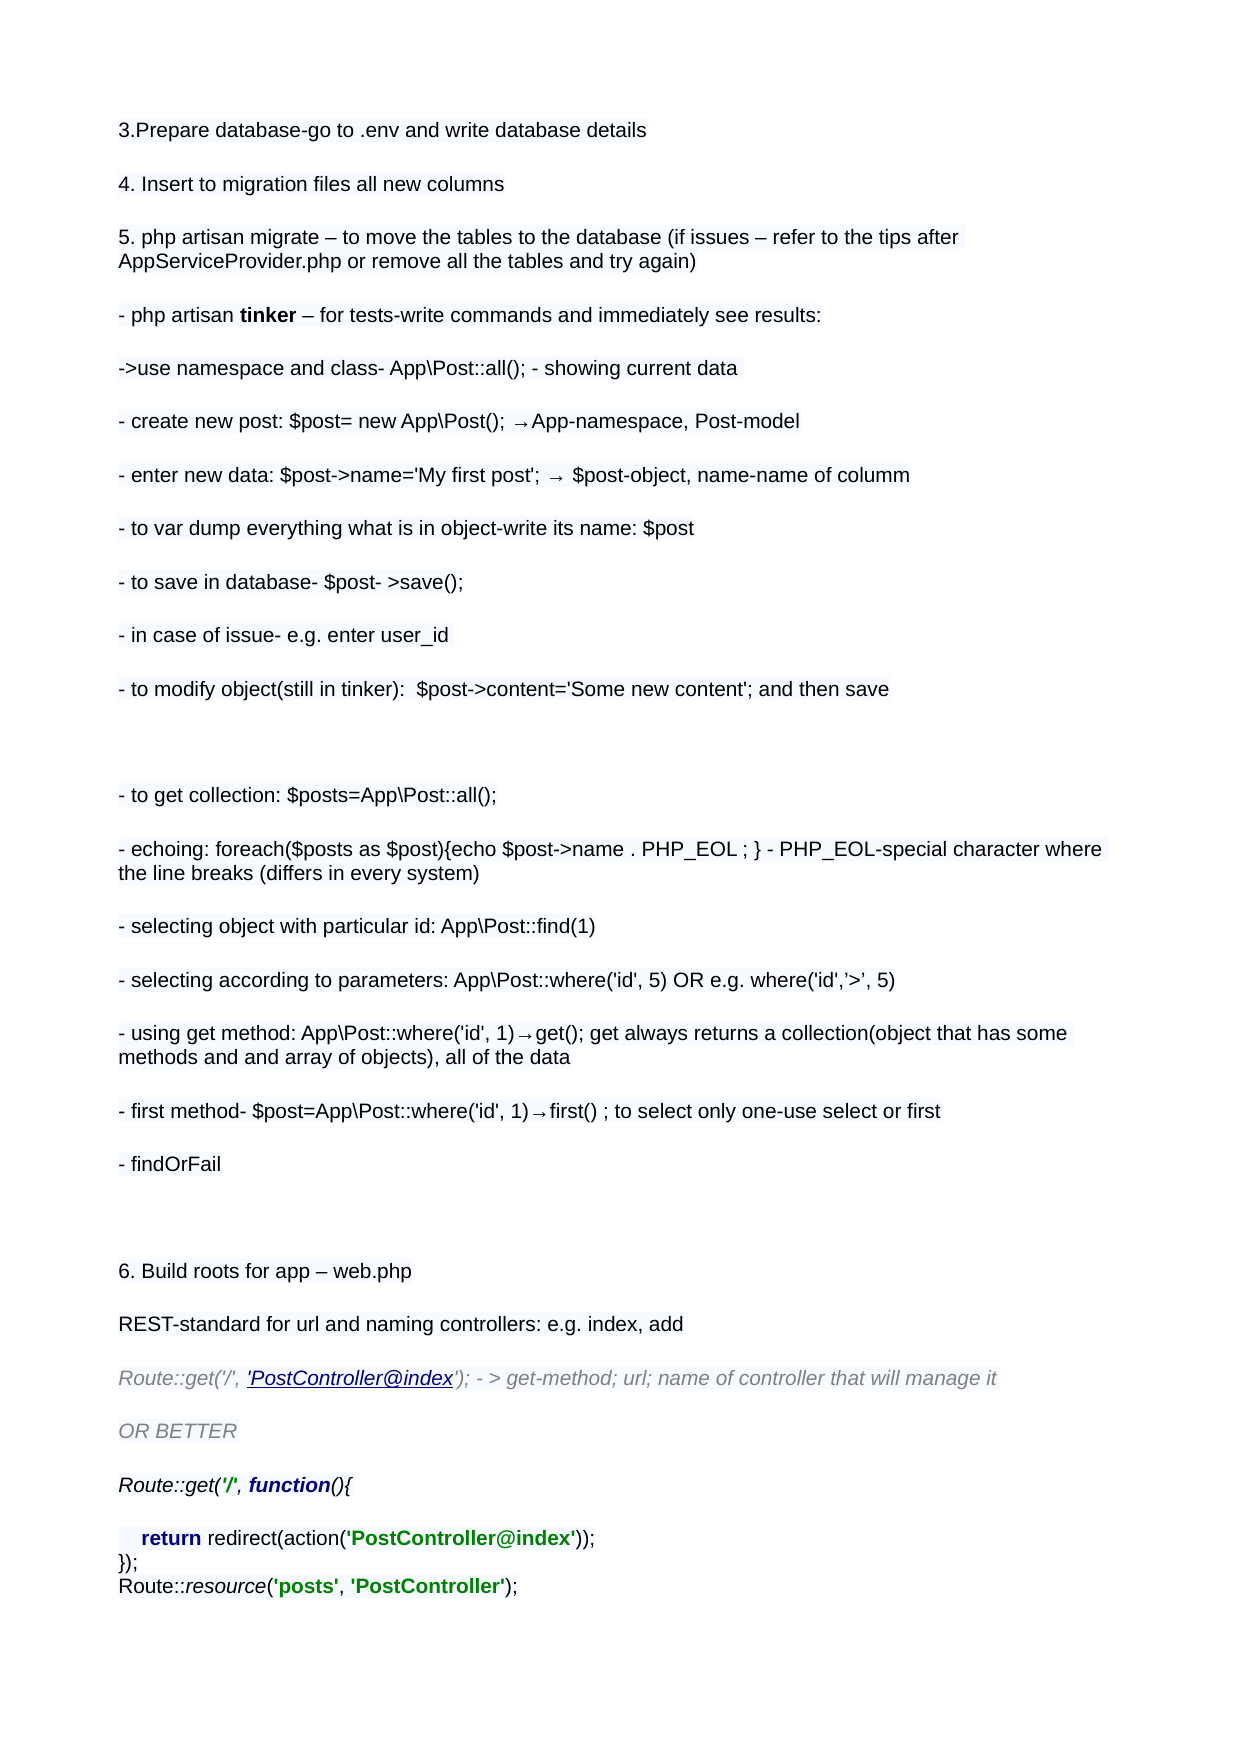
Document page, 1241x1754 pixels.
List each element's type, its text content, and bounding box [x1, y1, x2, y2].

text ->use namespace and class- App\Post::all(); - showing current data [118, 356, 1122, 380]
text - selecting according to parameters: App\Post::where('id', 5) OR e.g. where('id',’>’, 5) [118, 968, 1122, 992]
text - in case of issue- e.g. enter user_id [118, 623, 1122, 647]
text 3.Prepare database-go to .env and write database details [118, 118, 1122, 142]
text Route::get('/', 'PostController@index'); - > get-method; url; name of controller that will manage it [118, 1366, 1122, 1389]
text - to modify object(still in tinker): $post->content='Some new content'; and then save [118, 676, 1122, 700]
text OR BETTER [118, 1419, 1122, 1443]
text 6. Build roots for app – web.php [118, 1259, 1122, 1283]
text - to get collection: $posts=App\Post::all(); [118, 783, 1122, 807]
text - first method- $post=App\Post::where('id', 1)→first() ; to select only one-use select or first [118, 1098, 1122, 1122]
text 4. Insert to migration files all new columns [118, 172, 1122, 196]
text - echoing: foreach($posts as $post){echo $post->name . PHP_EOL ; } - PHP_EOL-special character where the line breaks (differs in every system) [118, 837, 1122, 885]
text - enter new data: $post->name='My first post'; → $post-object, name-name of columm [118, 463, 1122, 487]
text REST-standard for url and naming controllers: e.g. index, add [118, 1312, 1122, 1336]
text - findOrFail [118, 1152, 1122, 1176]
text Route::resource('posts', 'PostController'); [118, 1574, 1122, 1598]
text - using get method: App\Post::where('id', 1)→get(); get always returns a collection(object that has some methods and and array of objects), all of the data [118, 1021, 1122, 1069]
text return redirect(action('PostController@index')); [118, 1526, 1122, 1550]
text - to var dump everything what is in object-write its name: $post [118, 516, 1122, 540]
text 5. php artisan migrate – to move the tables to the database (if issues – refer to the tips after AppServiceProvider.php or remove all the tables and try again) [118, 225, 1122, 273]
text - to save in database- $post- >save(); [118, 569, 1122, 593]
text - php artisan tinker – for tests-write commands and immediately see results: [118, 302, 1122, 326]
text - selecting object with particular id: App\Post::find(1) [118, 914, 1122, 938]
text Route::get('/', function(){ [118, 1472, 1122, 1496]
text }); [118, 1550, 1122, 1574]
text - create new post: $post= new App\Post(); →App-namespace, Post-model [118, 409, 1122, 433]
